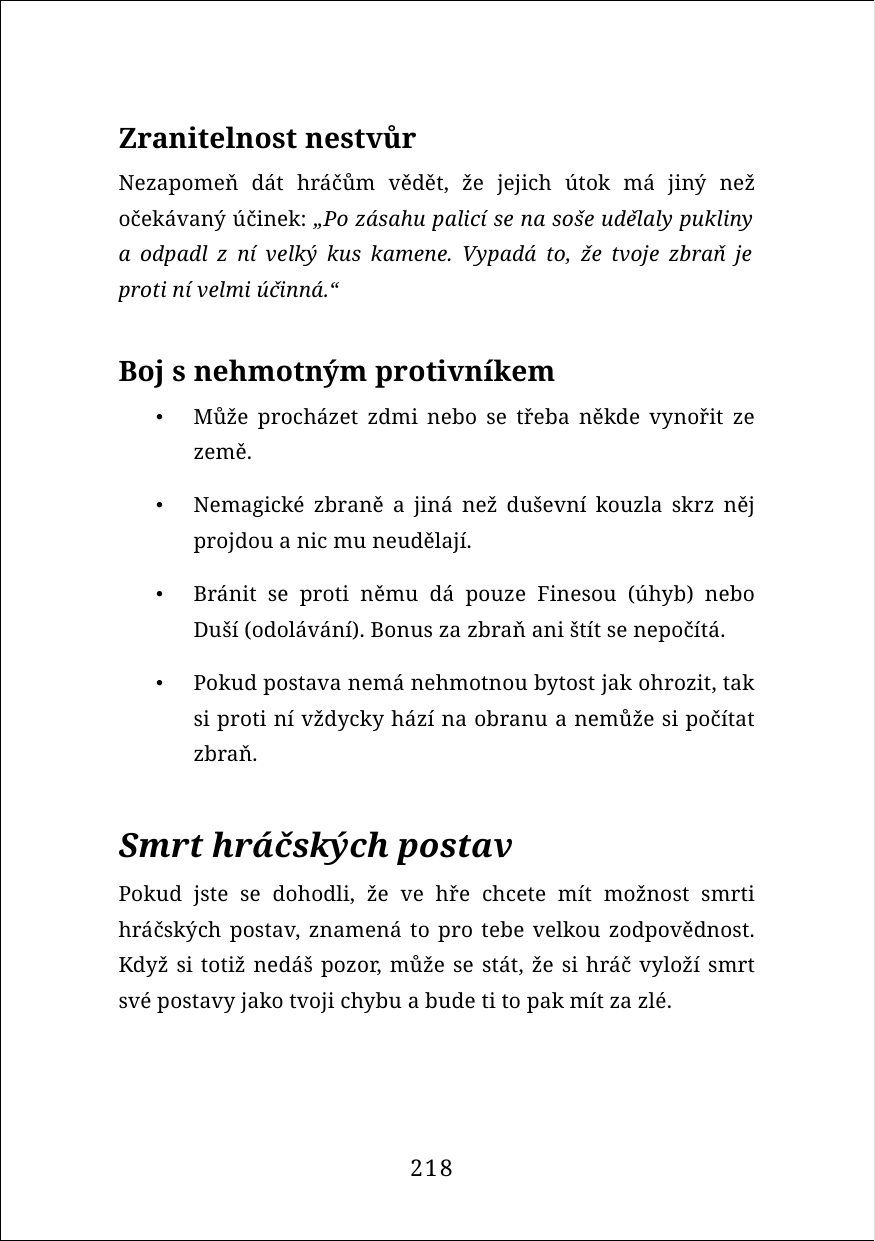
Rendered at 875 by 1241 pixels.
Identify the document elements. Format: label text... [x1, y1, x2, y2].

subtitle Zranitelnost nestvůr [118, 118, 756, 157]
list Může procházet zdmi nebo se třeba někde vynořit ze země. [156, 402, 756, 466]
subtitle Boj s nehmotným protivníkem [118, 352, 756, 390]
text Nezapomeň dát hráčům vědět, že jejich útok má jiný než očekávaný účinek: „Po zásahu palicí se na soše udělaly pukliny a odpadl z ní velký kus kamene. Vypadá to, že tvoje zbraň je proti ní velmi účinná.“ [118, 168, 756, 303]
text Pokud jste se dohodli, že ve hře chcete mít možnost smrti hráčských postav, znamená to pro tebe velkou zodpovědnost. Když si totiž nedáš pozor, může se stát, že si hráč vyloží smrt své postavy jako tvoji chybu a bude ti to pak mít za zlé. [118, 879, 756, 1014]
list Pokud postava nemá nehmotnou bytost jak ohrozit, tak si proti ní vždycky hází na obranu a nemůže si počítat zbraň. [156, 668, 756, 768]
list Bránit se proti němu dá pouze Finesou (úhyb) nebo Duší (odolávání). Bonus za zbraň ani štít se nepočítá. [156, 579, 756, 643]
subtitle Smrt hráčských postav [118, 822, 756, 867]
list Nemagické zbraně a jiná než duševní kouzla skrz něj projdou a nic mu neudělají. [156, 491, 756, 554]
